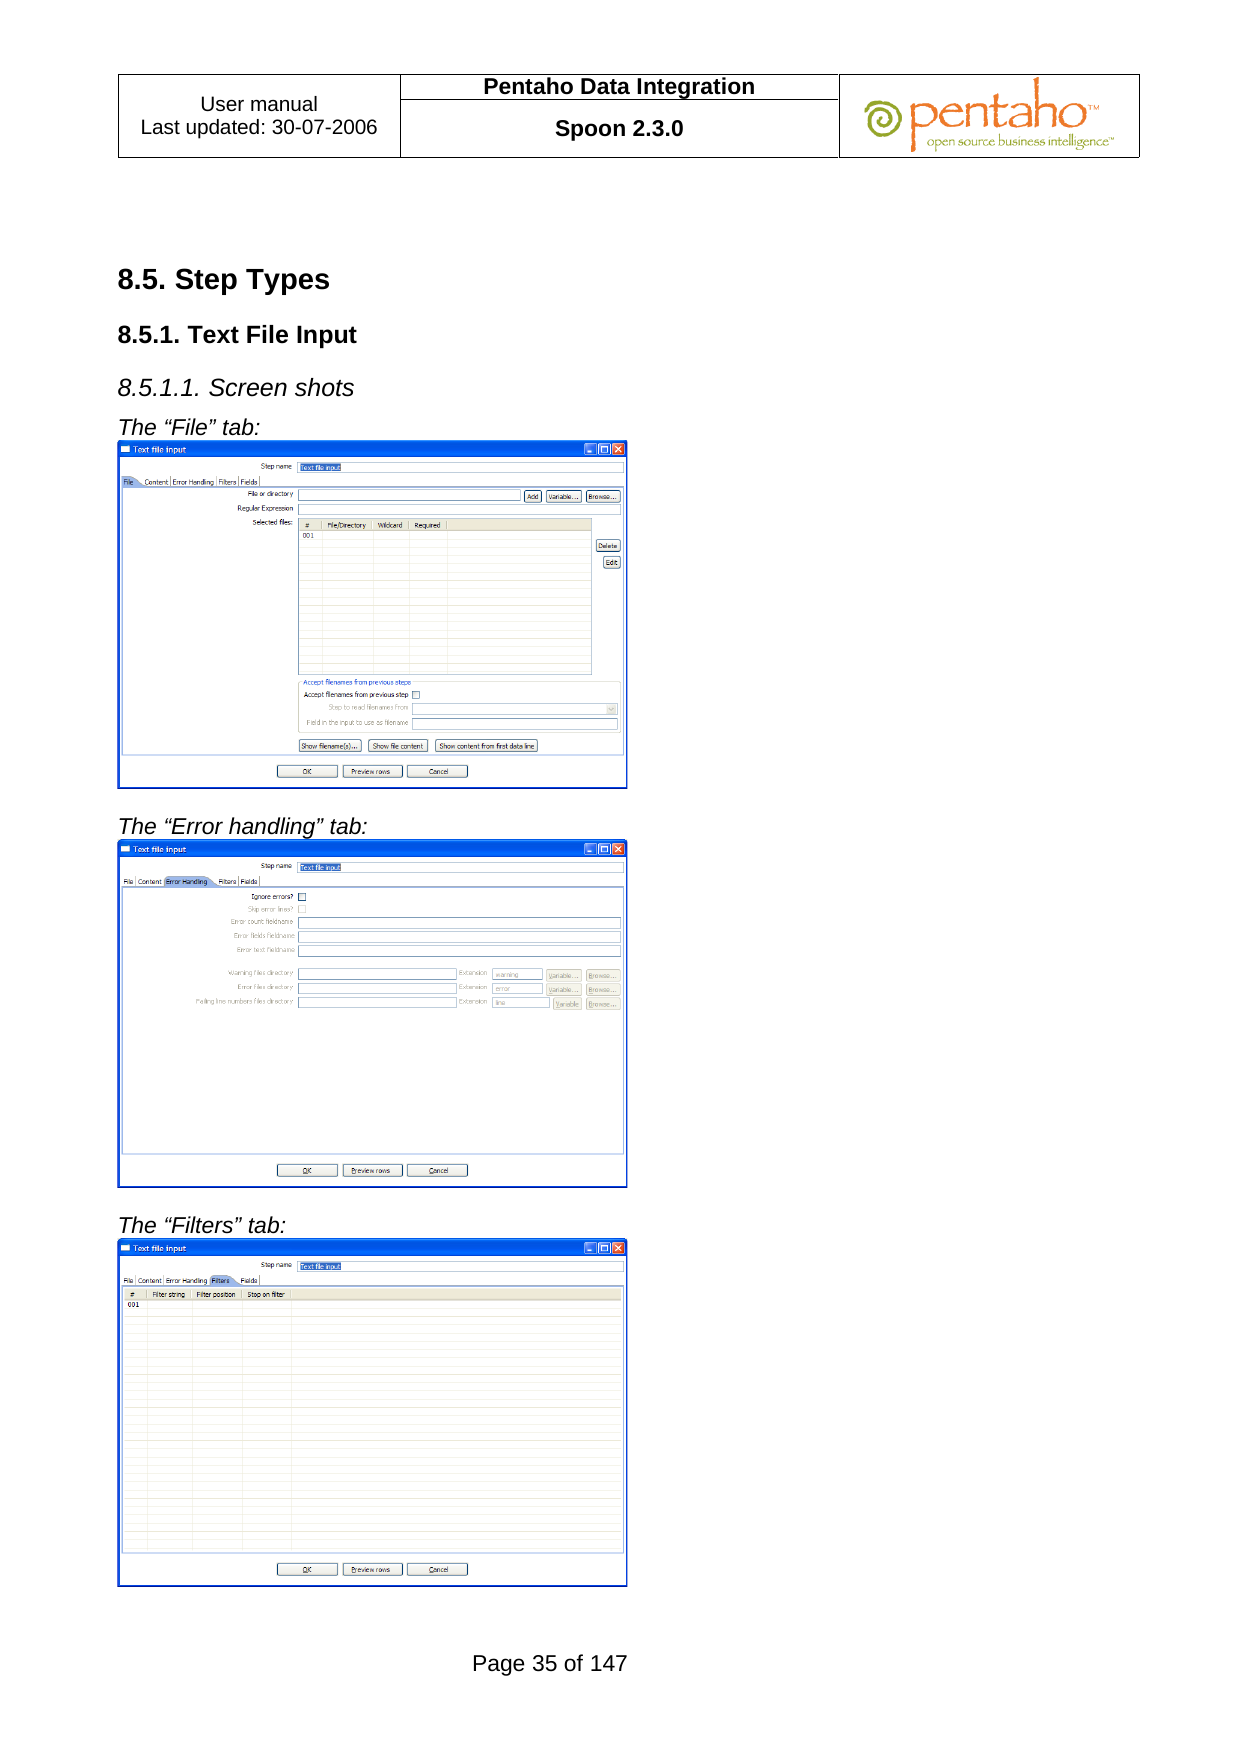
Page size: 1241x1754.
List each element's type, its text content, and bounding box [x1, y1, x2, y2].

picture [117, 440, 628, 789]
text The “Filters” tab: [117, 1213, 1137, 1239]
text The “Error handling” tab: [117, 814, 1137, 839]
subtitle Screen shots [117, 374, 1137, 402]
picture [117, 1238, 628, 1587]
picture [117, 839, 628, 1188]
text The “File” tab: [117, 414, 1137, 440]
subtitle Text File Input [117, 321, 1137, 349]
subtitle Step Types [117, 263, 1137, 296]
